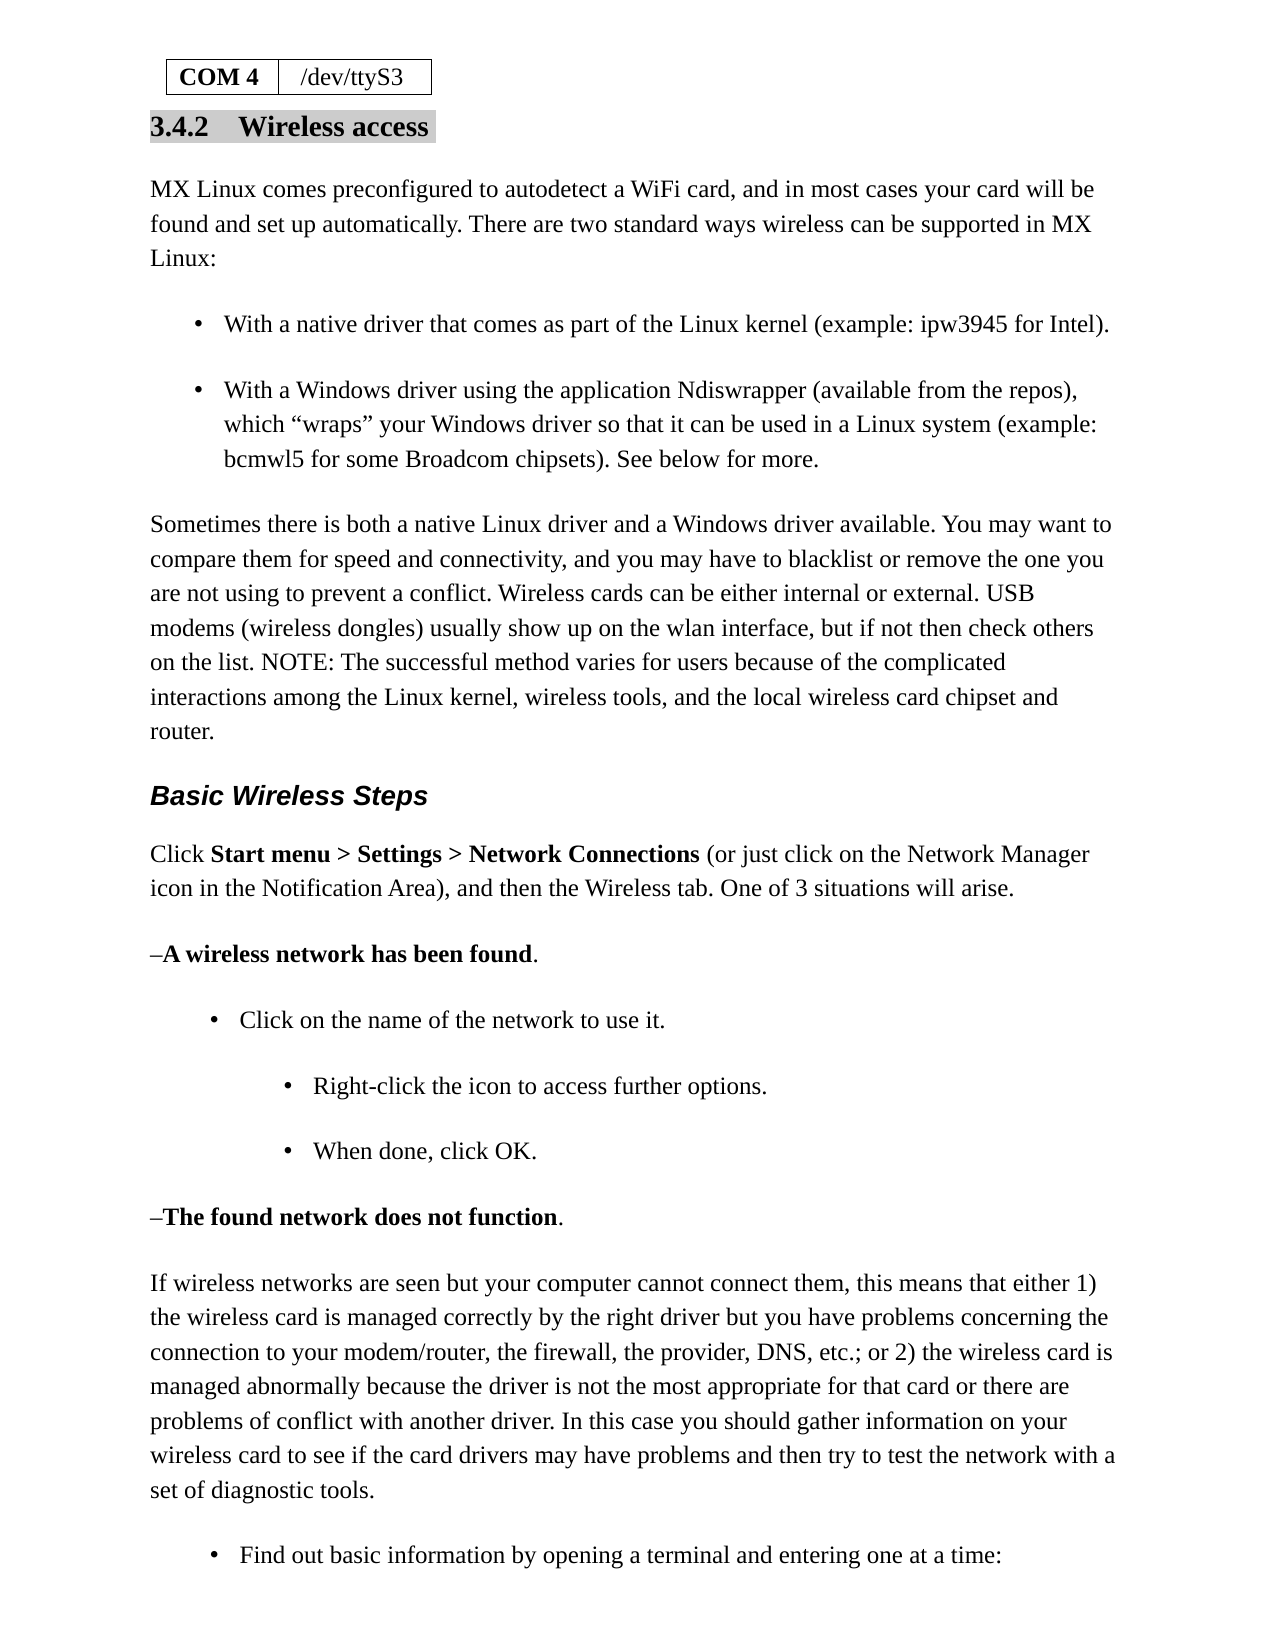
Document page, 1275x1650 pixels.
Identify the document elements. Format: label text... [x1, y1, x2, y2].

subtitle Basic Wireless Steps [150, 779, 1125, 811]
text MX Linux comes preconfigured to autodetect a WiFi card, and in most cases your card will be found and set up automatically. There are two standard ways wireless can be supported in MX Linux: [150, 174, 1125, 272]
text If wireless networks are seen but your computer cannot connect them, this means that either 1) the wireless card is managed correctly by the right driver but you have problems concerning the connection to your modem/router, the firewall, the provider, DNS, etc.; or 2) the wireless card is managed abnormally because the driver is not the most appropriate for that card or there are problems of conflict with another driver. In this case you should gather information on your wireless card to see if the card drivers may have problems and then try to test the network with a set of diagnostic tools. [150, 1268, 1125, 1503]
table_cell /dev/ttyS3 [279, 60, 431, 94]
list Find out basic information by opening a terminal and entering one at a time: [210, 1541, 1109, 1569]
list When done, click OK. [283, 1136, 1109, 1165]
table_cell COM 4 [167, 60, 278, 94]
text –A wireless network has been found. [150, 939, 1125, 968]
subtitle 3.4.2 Wireless access [150, 109, 1125, 143]
text Click Start menu > Settings > Network Connections (or just click on the Network Manager icon in the Notification Area), and then the Wireless tab. One of 3 situations will arise. [150, 839, 1125, 902]
list Click on the name of the network to use it. [210, 1005, 1109, 1034]
list Right-click the icon to access further options. [283, 1071, 1109, 1099]
text Sometimes there is both a native Linux driver and a Windows driver available. You may want to compare them for speed and connectivity, and you may have to blacklist or remove the one you are not using to prevent a conflict. Wireless cards can be either internal or external. USB modems (wireless dongles) usually show up on the wlan interface, but if not then check others on the list. NOTE: The successful method varies for users because of the complicated interactions among the Linux kernel, wireless tools, and the local wireless card chipset and router. [150, 509, 1125, 745]
text –The found network does not function. [150, 1202, 1110, 1231]
list With a Windows driver using the application Ndiswrapper (available from the repos), which “wraps” your Windows driver so that it can be used in a Linux system (example: bcmwl5 for some Broadcom chipsets). See below for more. [194, 375, 1125, 473]
list With a native driver that comes as part of the Linux kernel (example: ipw3945 for Intel). [194, 309, 1125, 338]
